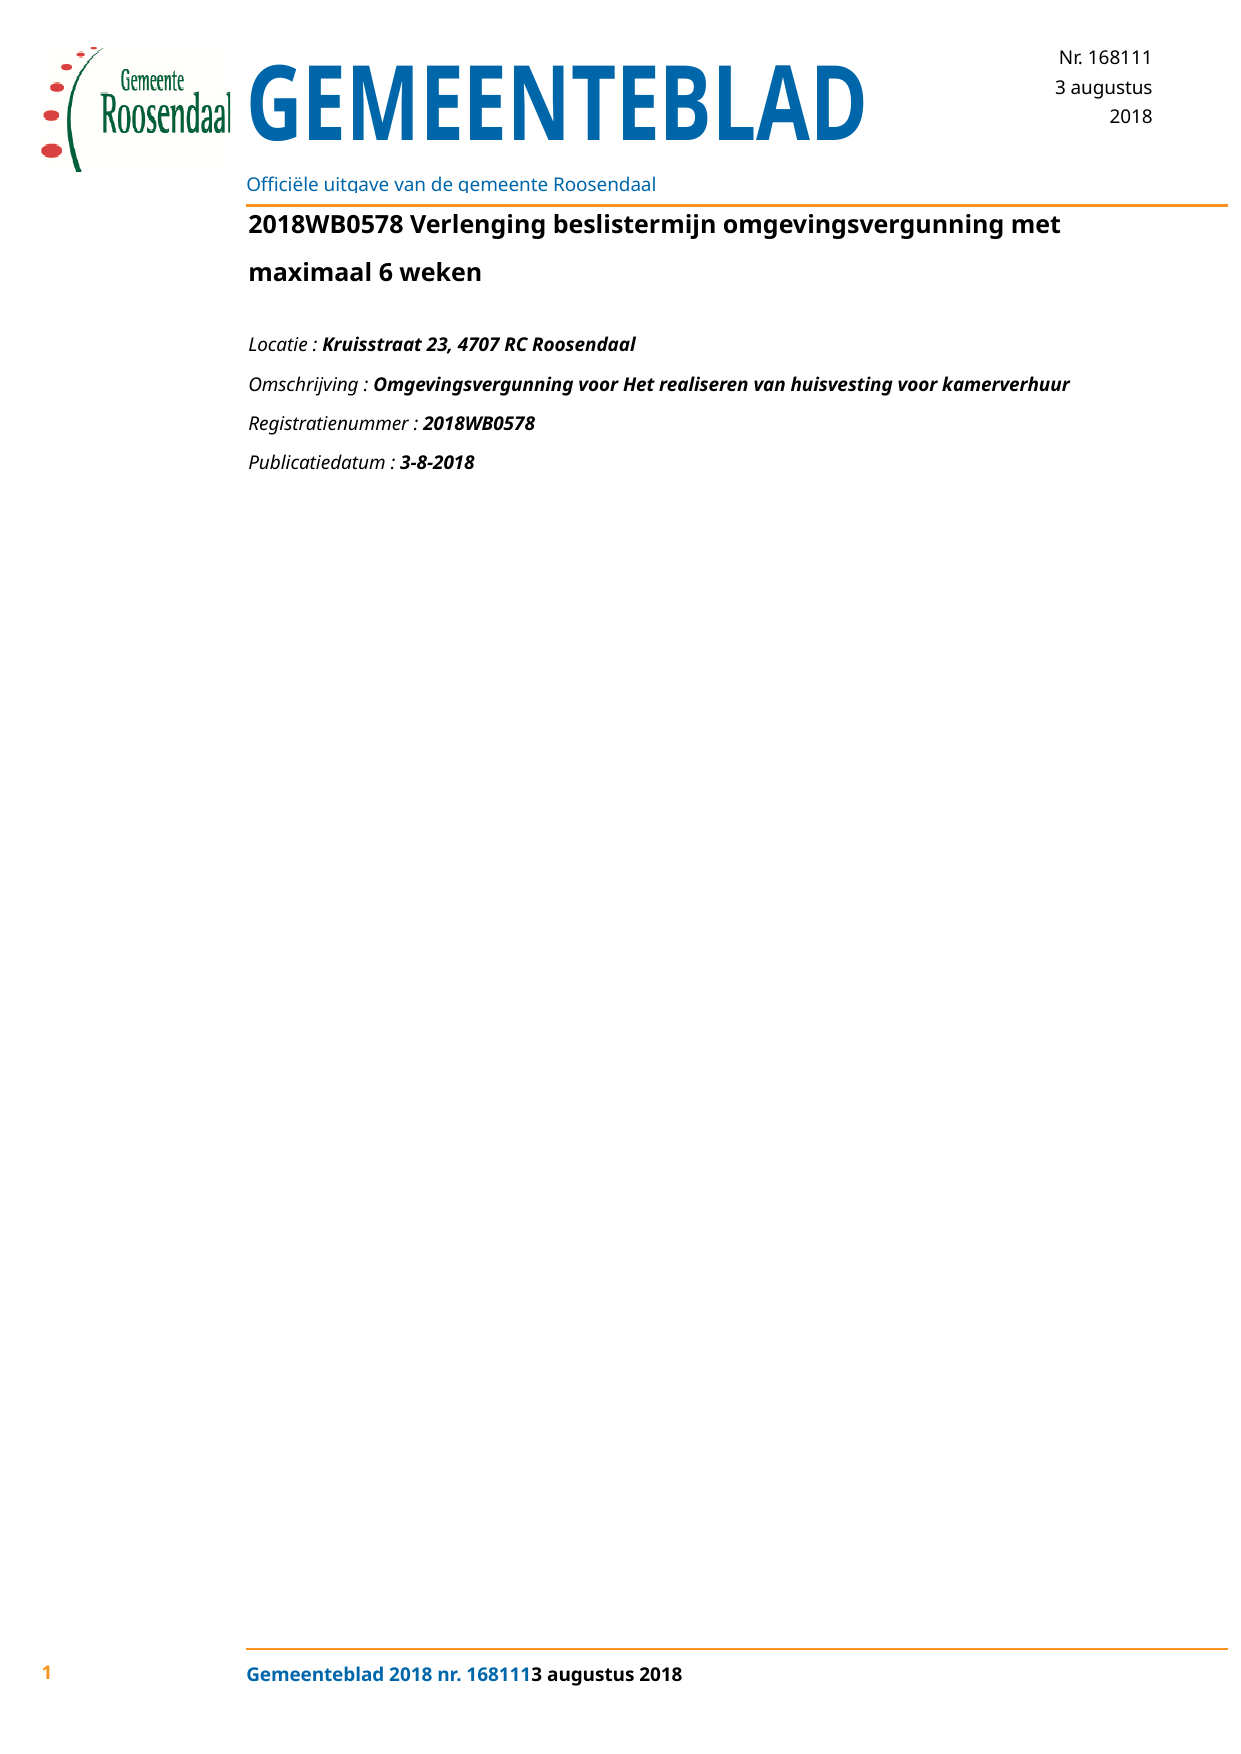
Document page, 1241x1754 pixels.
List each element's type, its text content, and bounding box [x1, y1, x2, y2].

text Locatie : Kruisstraat 23, 4707 RC Roosendaal [248, 331, 1152, 357]
text Registratienummer : 2018WB0578 [248, 410, 1152, 436]
text Omschrijving : Omgevingsvergunning voor Het realiseren van huisvesting voor kamerverhuur [248, 371, 1152, 396]
text 2018WB0578 Verlenging beslistermijn omgevingsvergunning met maximaal 6 weken [248, 207, 1152, 288]
picture [41, 47, 231, 172]
text Publicatiedatum : 3-8-2018 [248, 449, 1152, 475]
